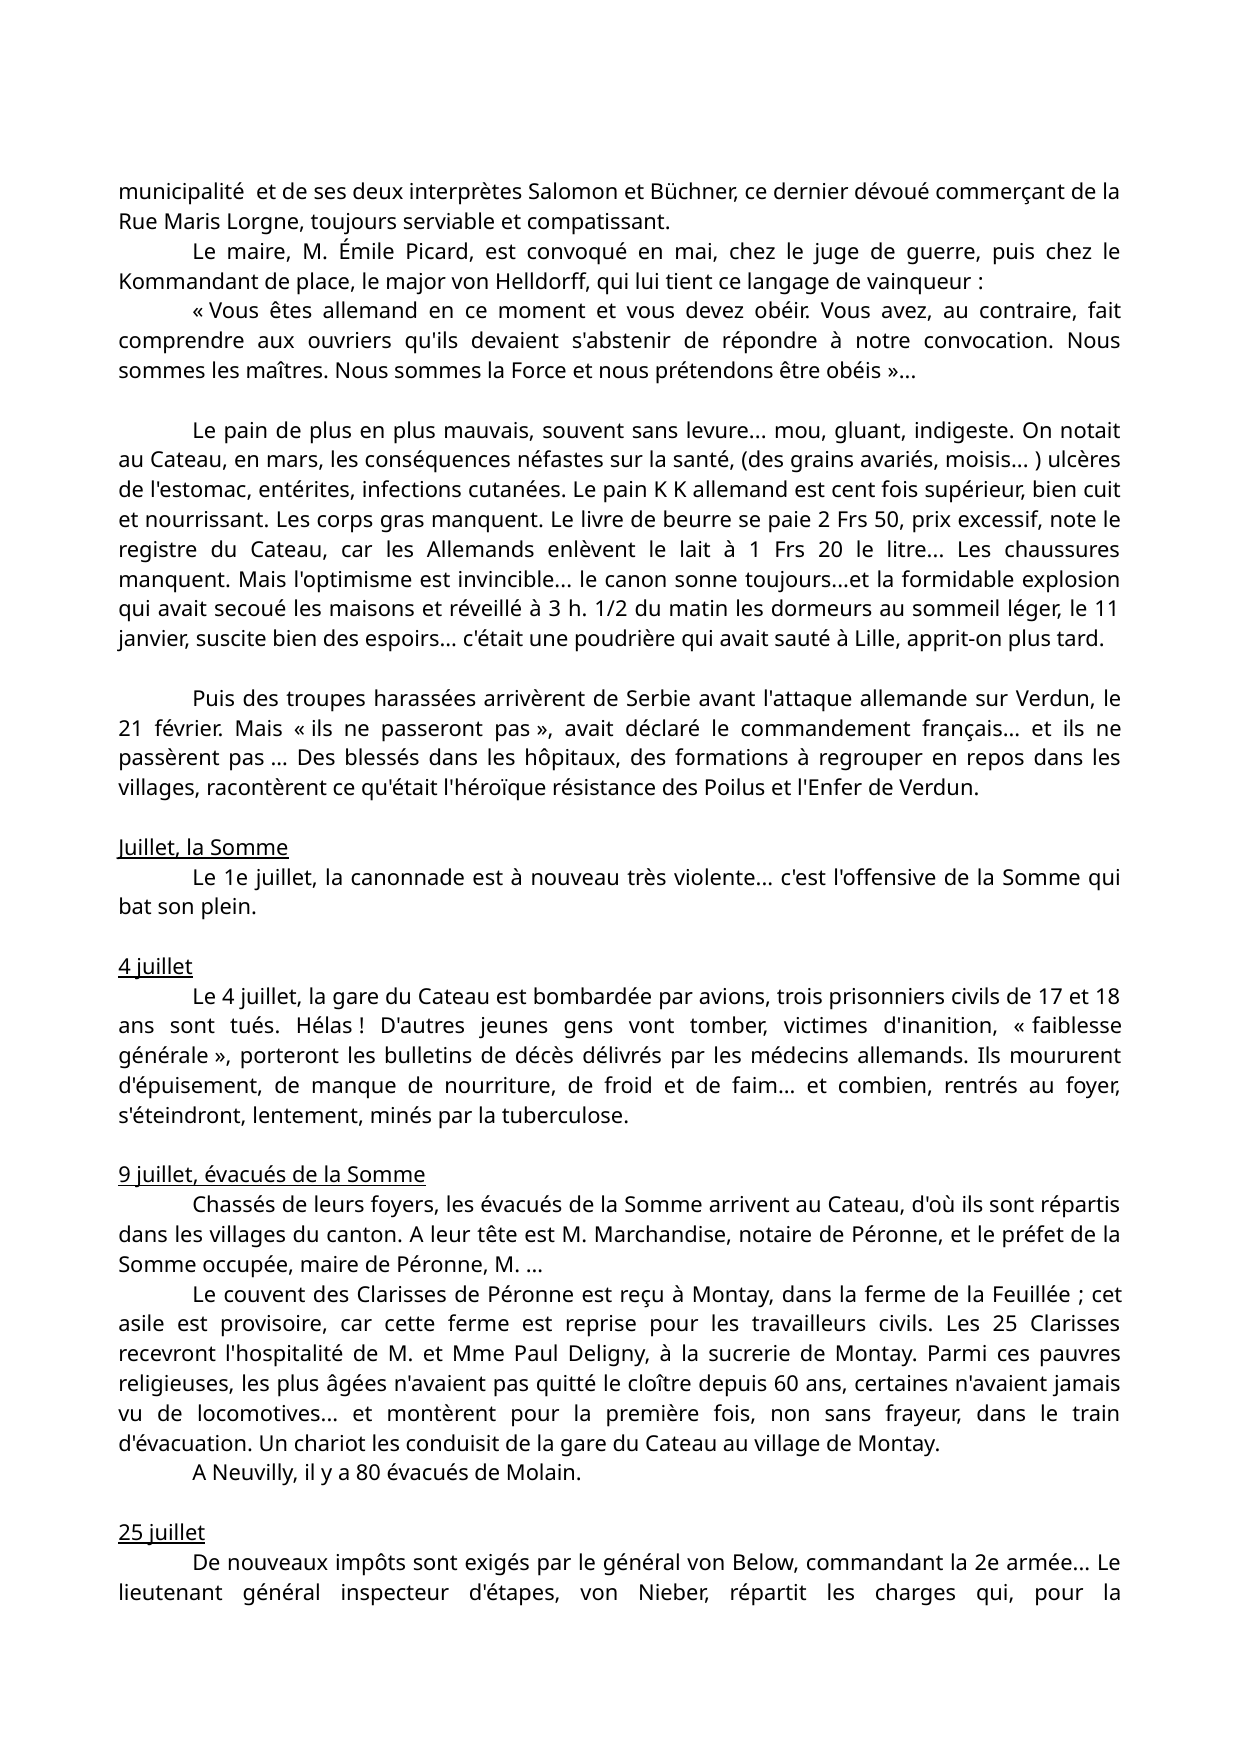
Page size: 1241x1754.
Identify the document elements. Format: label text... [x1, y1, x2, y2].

text Le couvent des Clarisses de Péronne est reçu à Montay, dans la ferme de la Feuillée ; cet asile est provisoire, car cette ferme est reprise pour les travailleurs civils. Les 25 Clarisses recevront l'hospitalité de M. et Mme Paul Deligny, à la sucrerie de Montay. Parmi ces pauvres religieuses, les plus âgées n'avaient pas quitté le cloître depuis 60 ans, certaines n'avaient jamais vu de locomotives... et montèrent pour la première fois, non sans frayeur, dans le train d'évacuation. Un chariot les conduisit de la gare du Cateau au village de Montay. [118, 1279, 1122, 1457]
text A Neuvilly, il y a 80 évacués de Molain. [118, 1457, 1122, 1487]
text municipalité et de ses deux interprètes Salomon et Büchner, ce dernier dévoué commerçant de la Rue Maris Lorgne, toujours serviable et compatissant. [118, 176, 1122, 236]
text De nouveaux impôts sont exigés par le général von Below, commandant la 2e armée... Le lieutenant général inspecteur d'étapes, von Nieber, répartit les charges qui, pour la [118, 1547, 1122, 1606]
text 25 juillet [118, 1517, 1122, 1547]
text 4 juillet [118, 951, 1122, 981]
text « Vous êtes allemand en ce moment et vous devez obéir. Vous avez, au contraire, fait comprendre aux ouvriers qu'ils devaient s'abstenir de répondre à notre convocation. Nous sommes les maîtres. Nous sommes la Force et nous prétendons être obéis »... [118, 296, 1122, 385]
text Le maire, M. Émile Picard, est convoqué en mai, chez le juge de guerre, puis chez le Kommandant de place, le major von Helldorff, qui lui tient ce langage de vainqueur : [118, 236, 1122, 296]
text 9 juillet, évacués de la Somme [118, 1159, 1122, 1189]
text Le 1e juillet, la canonnade est à nouveau très violente... c'est l'offensive de la Somme qui bat son plein. [118, 862, 1122, 921]
text Le pain de plus en plus mauvais, souvent sans levure... mou, gluant, indigeste. On notait au Cateau, en mars, les conséquences néfastes sur la santé, (des grains avariés, moisis... ) ulcères de l'estomac, entérites, infections cutanées. Le pain K K allemand est cent fois supérieur, bien cuit et nourrissant. Les corps gras manquent. Le livre de beurre se paie 2 Frs 50, prix excessif, note le registre du Cateau, car les Allemands enlèvent le lait à 1 Frs 20 le litre... Les chaussures manquent. Mais l'optimisme est invincible... le canon sonne toujours...et la formidable explosion qui avait secoué les maisons et réveillé à 3 h. 1/2 du matin les dormeurs au sommeil léger, le 11 janvier, suscite bien des espoirs... c'était une poudrière qui avait sauté à Lille, apprit-on plus tard. [118, 415, 1122, 653]
text Puis des troupes harassées arrivèrent de Serbie avant l'attaque allemande sur Verdun, le 21 février. Mais « ils ne passeront pas », avait déclaré le commandement français... et ils ne passèrent pas … Des blessés dans les hôpitaux, des formations à regrouper en repos dans les villages, racontèrent ce qu'était l'héroïque résistance des Poilus et l'Enfer de Verdun. [118, 683, 1122, 802]
text Chassés de leurs foyers, les évacués de la Somme arrivent au Cateau, d'où ils sont répartis dans les villages du canton. A leur tête est M. Marchandise, notaire de Péronne, et le préfet de la Somme occupée, maire de Péronne, M. … [118, 1189, 1122, 1279]
text Juillet, la Somme [118, 832, 1122, 862]
text Le 4 juillet, la gare du Cateau est bombardée par avions, trois prisonniers civils de 17 et 18 ans sont tués. Hélas ! D'autres jeunes gens vont tomber, victimes d'inanition, « faiblesse générale », porteront les bulletins de décès délivrés par les médecins allemands. Ils moururent d'épuisement, de manque de nourriture, de froid et de faim... et combien, rentrés au foyer, s'éteindront, lentement, minés par la tuberculose. [118, 981, 1122, 1130]
